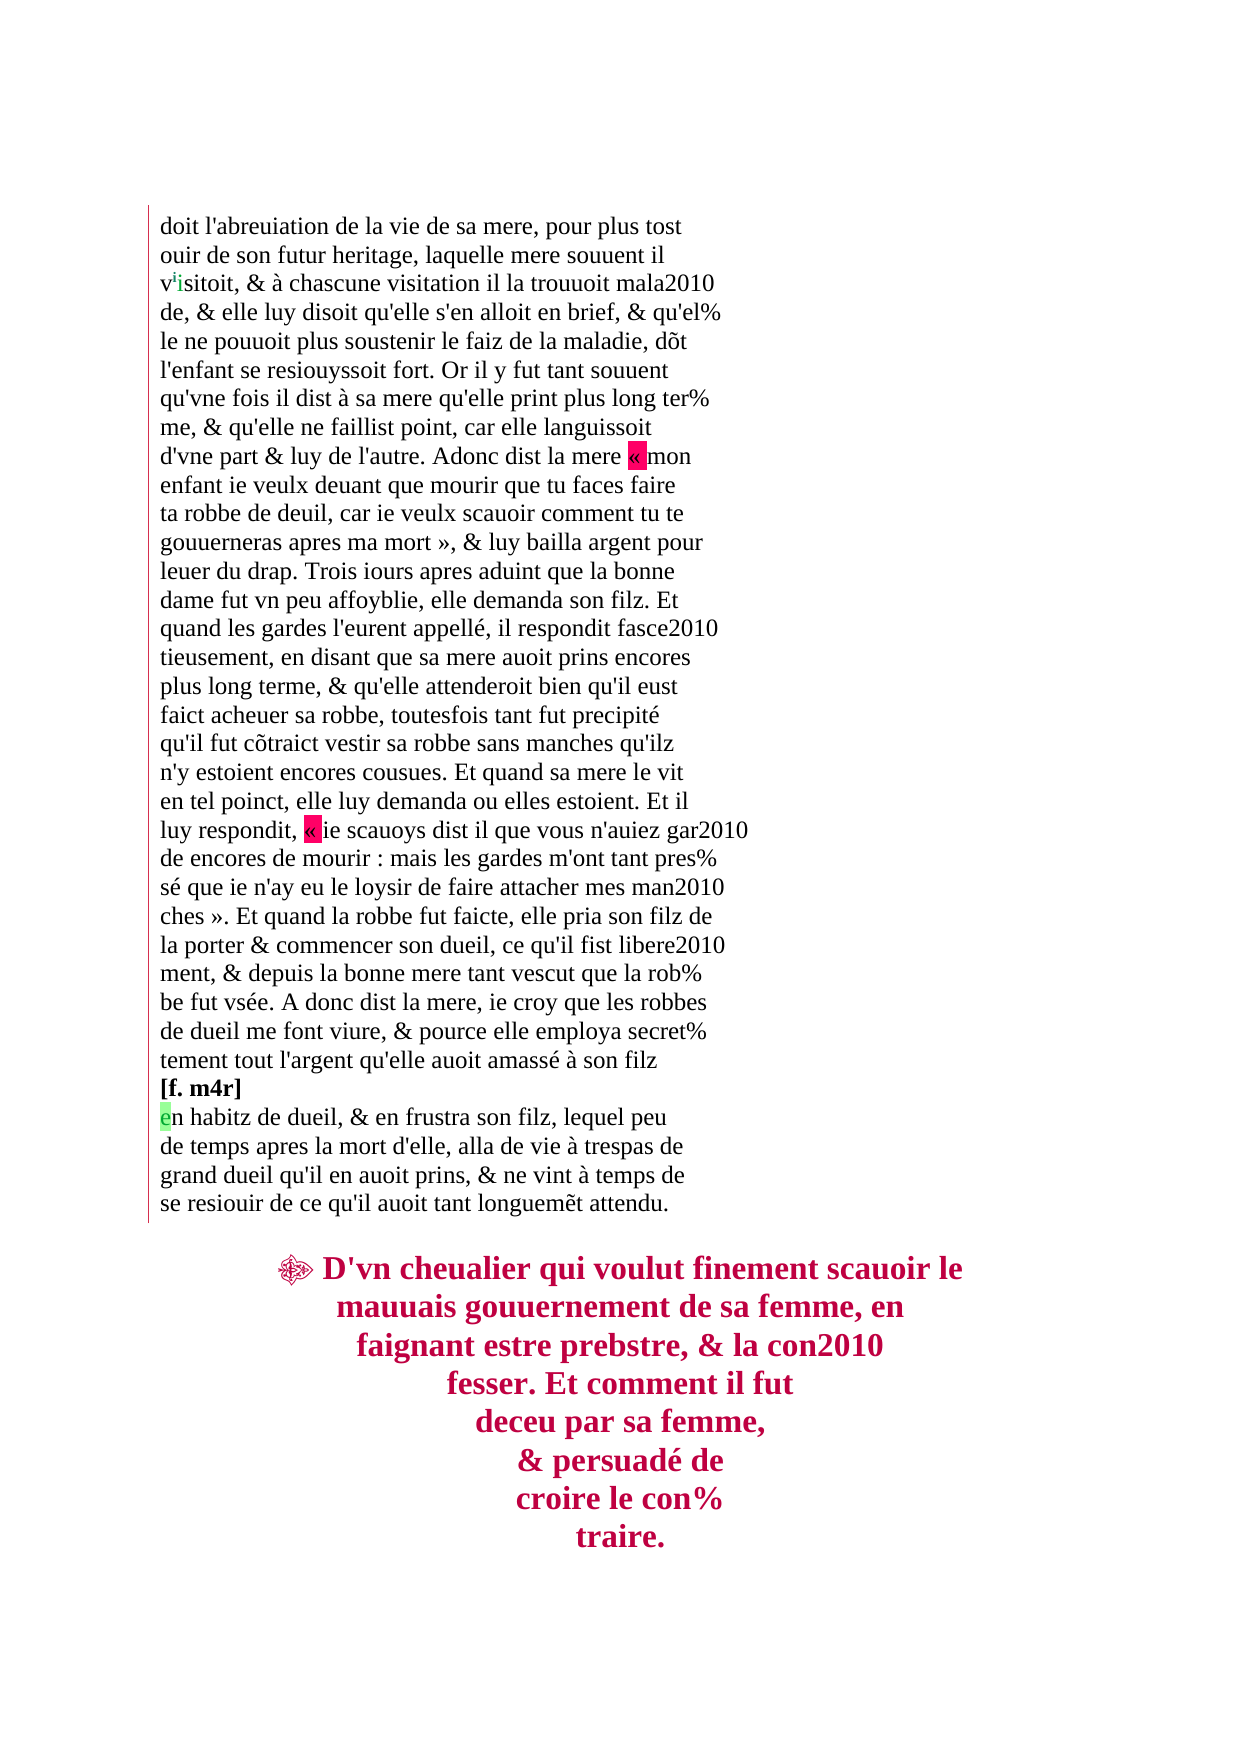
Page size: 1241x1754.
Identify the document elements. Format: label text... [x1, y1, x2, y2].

text ❧ D'vn cheualier qui voulut finement scauoir le mauuais gouuernement de sa femme, en faignant estre prebstre, & la con2010 fesser. Et comment il fut deceu par sa femme, & persuadé de croire le con% traire. [148, 1248, 1093, 1555]
text doit l'abreuiation de la vie de sa mere, pour plus tost ouir de son futur heritage, laquelle mere souuent il viisitoit, & à chascune visitation il la trouuoit mala2010 de, & elle luy disoit qu'elle s'en alloit en brief, & qu'el% le ne pouuoit plus soustenir le faiz de la maladie, dõt l'enfant se resiouyssoit fort. Or il y fut tant souuent qu'vne fois il dist à sa mere qu'elle print plus long ter% me, & qu'elle ne faillist point, car elle languissoit d'vne part & luy de l'autre. Adonc dist la mere « mon enfant ie veulx deuant que mourir que tu faces faire ta robbe de deuil, car ie veulx scauoir comment tu te gouuerneras apres ma mort », & luy bailla argent pour leuer du drap. Trois iours apres aduint que la bonne dame fut vn peu affoyblie, elle demanda son filz. Et quand les gardes l'eurent appellé, il respondit fasce2010 tieusement, en disant que sa mere auoit prins encores plus long terme, & qu'elle attenderoit bien qu'il eust faict acheuer sa robbe, toutesfois tant fut precipité qu'il fut cõtraict vestir sa robbe sans manches qu'ilz n'y estoient encores cousues. Et quand sa mere le vit en tel poinct, elle luy demanda ou elles estoient. Et il luy respondit, « ie scauoys dist il que vous n'auiez gar2010 de encores de mourir : mais les gardes m'ont tant pres% sé que ie n'ay eu le loysir de faire attacher mes man2010 ches ». Et quand la robbe fut faicte, elle pria son filz de la porter & commencer son dueil, ce qu'il fist libere2010 ment, & depuis la bonne mere tant vescut que la rob% be fut vsée. A donc dist la mere, ie croy que les robbes de dueil me font viure, & pource elle employa secret% tement tout l'argent qu'elle auoit amassé à son filz [f. m4r] en habitz de dueil, & en frustra son filz, lequel peu de temps apres la mort d'elle, alla de vie à trespas de grand dueil qu'il en auoit prins, & ne vint à temps de se resiouir de ce qu'il auoit tant longuemẽt attendu. [149, 205, 1093, 1223]
